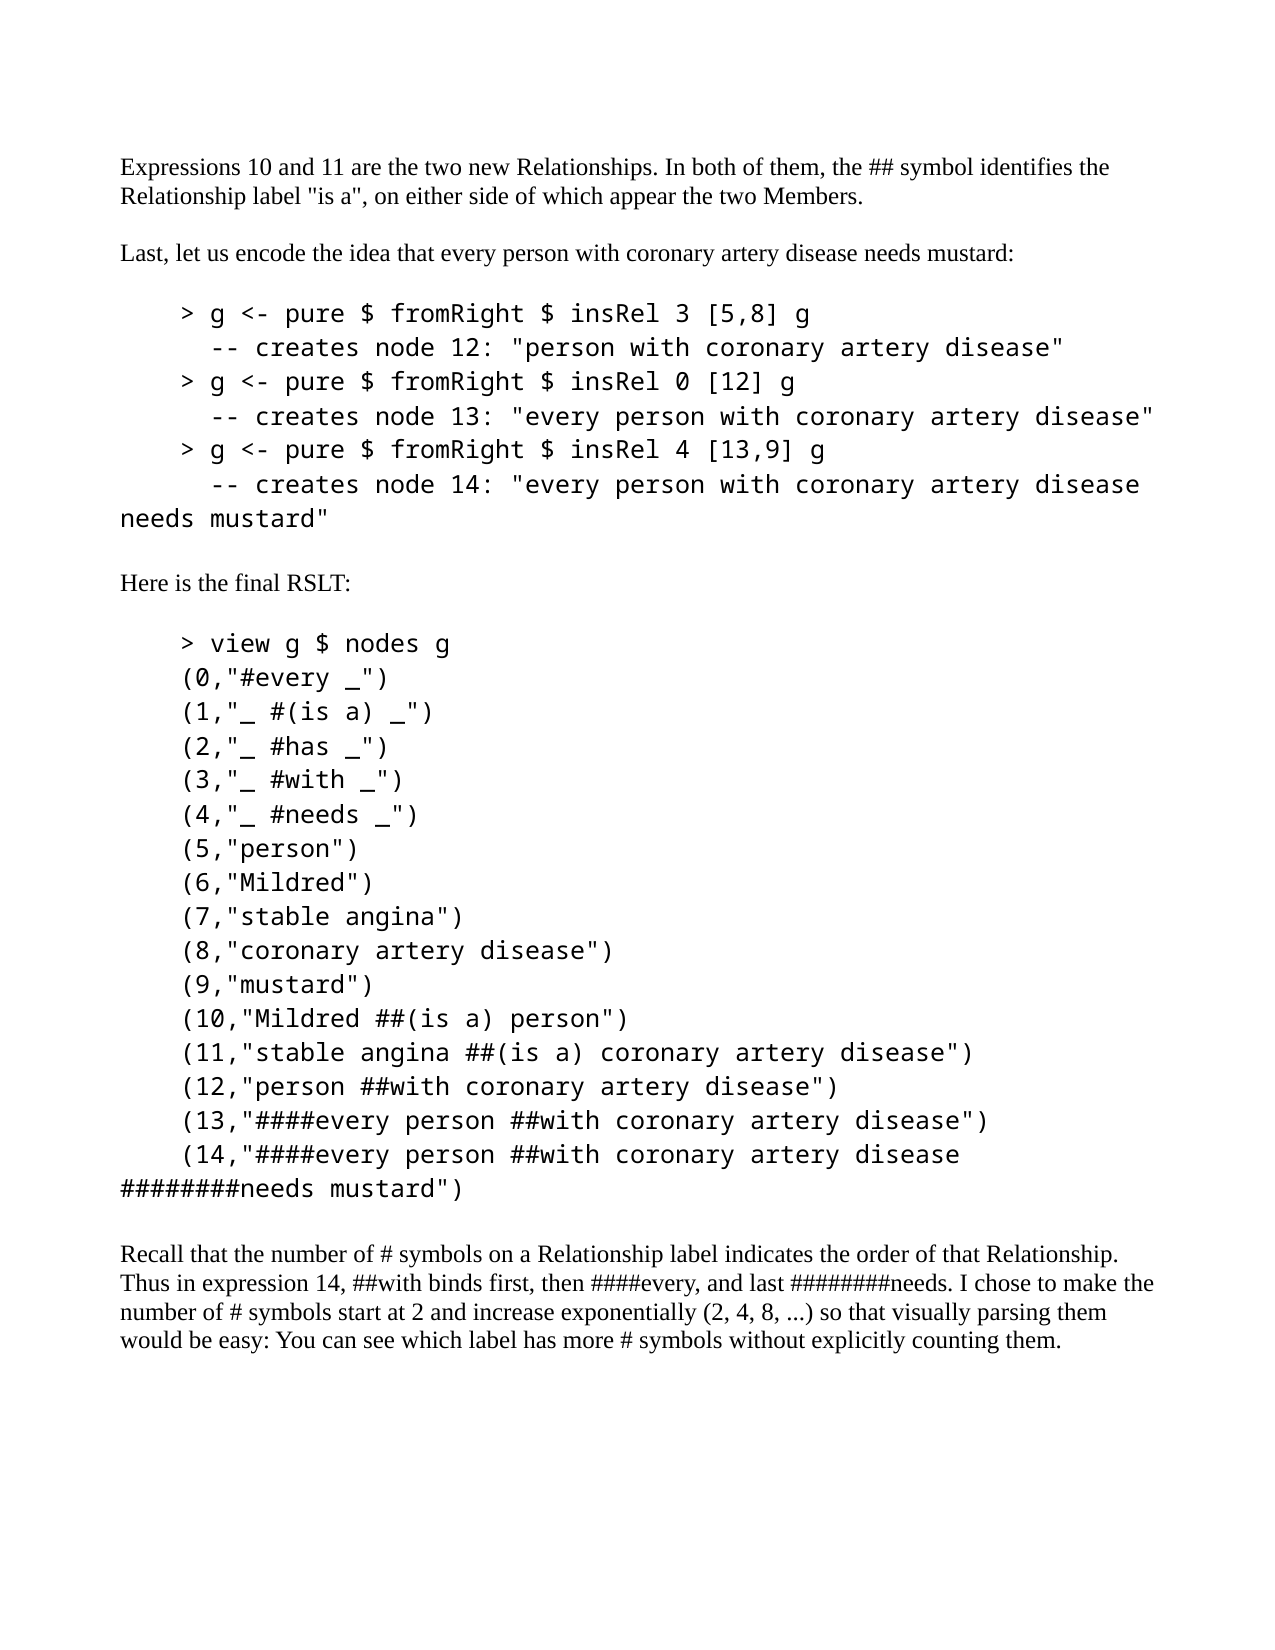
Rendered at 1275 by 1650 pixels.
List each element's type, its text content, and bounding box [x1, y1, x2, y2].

text (12,"person ##with coronary artery disease") [120, 1069, 1155, 1103]
text (6,"Mildred") [120, 864, 1155, 898]
text -- creates node 12: "person with coronary artery disease" [120, 330, 1155, 364]
text (13,"####every person ##with coronary artery disease") [120, 1103, 1155, 1137]
text > view g $ nodes g [120, 626, 1155, 660]
text (3,"_ #with _") [120, 762, 1155, 796]
text (8,"coronary artery disease") [120, 932, 1155, 967]
text Here is the final RSLT: [120, 568, 1155, 597]
text (14,"####every person ##with coronary artery disease ########needs mustard") [120, 1137, 1155, 1205]
text Expressions 10 and 11 are the two new Relationships. In both of them, the ## symbol identifies the Relationship label "is a", on either side of which appear the two Members. [120, 152, 1155, 210]
text > g <- pure $ fromRight $ insRel 0 [12] g [120, 364, 1155, 398]
text (0,"#every _") [120, 660, 1155, 694]
text > g <- pure $ fromRight $ insRel 4 [13,9] g [120, 432, 1155, 466]
text (4,"_ #needs _") [120, 796, 1155, 830]
text Recall that the number of # symbols on a Relationship label indicates the order of that Relationship. Thus in expression 14, ##with binds first, then ####every, and last ########needs. I chose to make the number of # symbols start at 2 and increase exponentially (2, 4, 8, ...) so that visually parsing them would be easy: You can see which label has more # symbols without explicitly counting them. [120, 1239, 1155, 1354]
text (1,"_ #(is a) _") [120, 694, 1155, 728]
text (5,"person") [120, 830, 1155, 864]
text Last, let us encode the idea that every person with coronary artery disease needs mustard: [120, 238, 1155, 267]
text -- creates node 14: "every person with coronary artery disease needs mustard" [120, 466, 1155, 534]
text (11,"stable angina ##(is a) coronary artery disease") [120, 1035, 1155, 1069]
text -- creates node 13: "every person with coronary artery disease" [120, 398, 1155, 432]
text > g <- pure $ fromRight $ insRel 3 [5,8] g [120, 296, 1155, 330]
text (10,"Mildred ##(is a) person") [120, 1001, 1155, 1035]
text (2,"_ #has _") [120, 728, 1155, 762]
text (9,"mustard") [120, 967, 1155, 1001]
text (7,"stable angina") [120, 898, 1155, 932]
